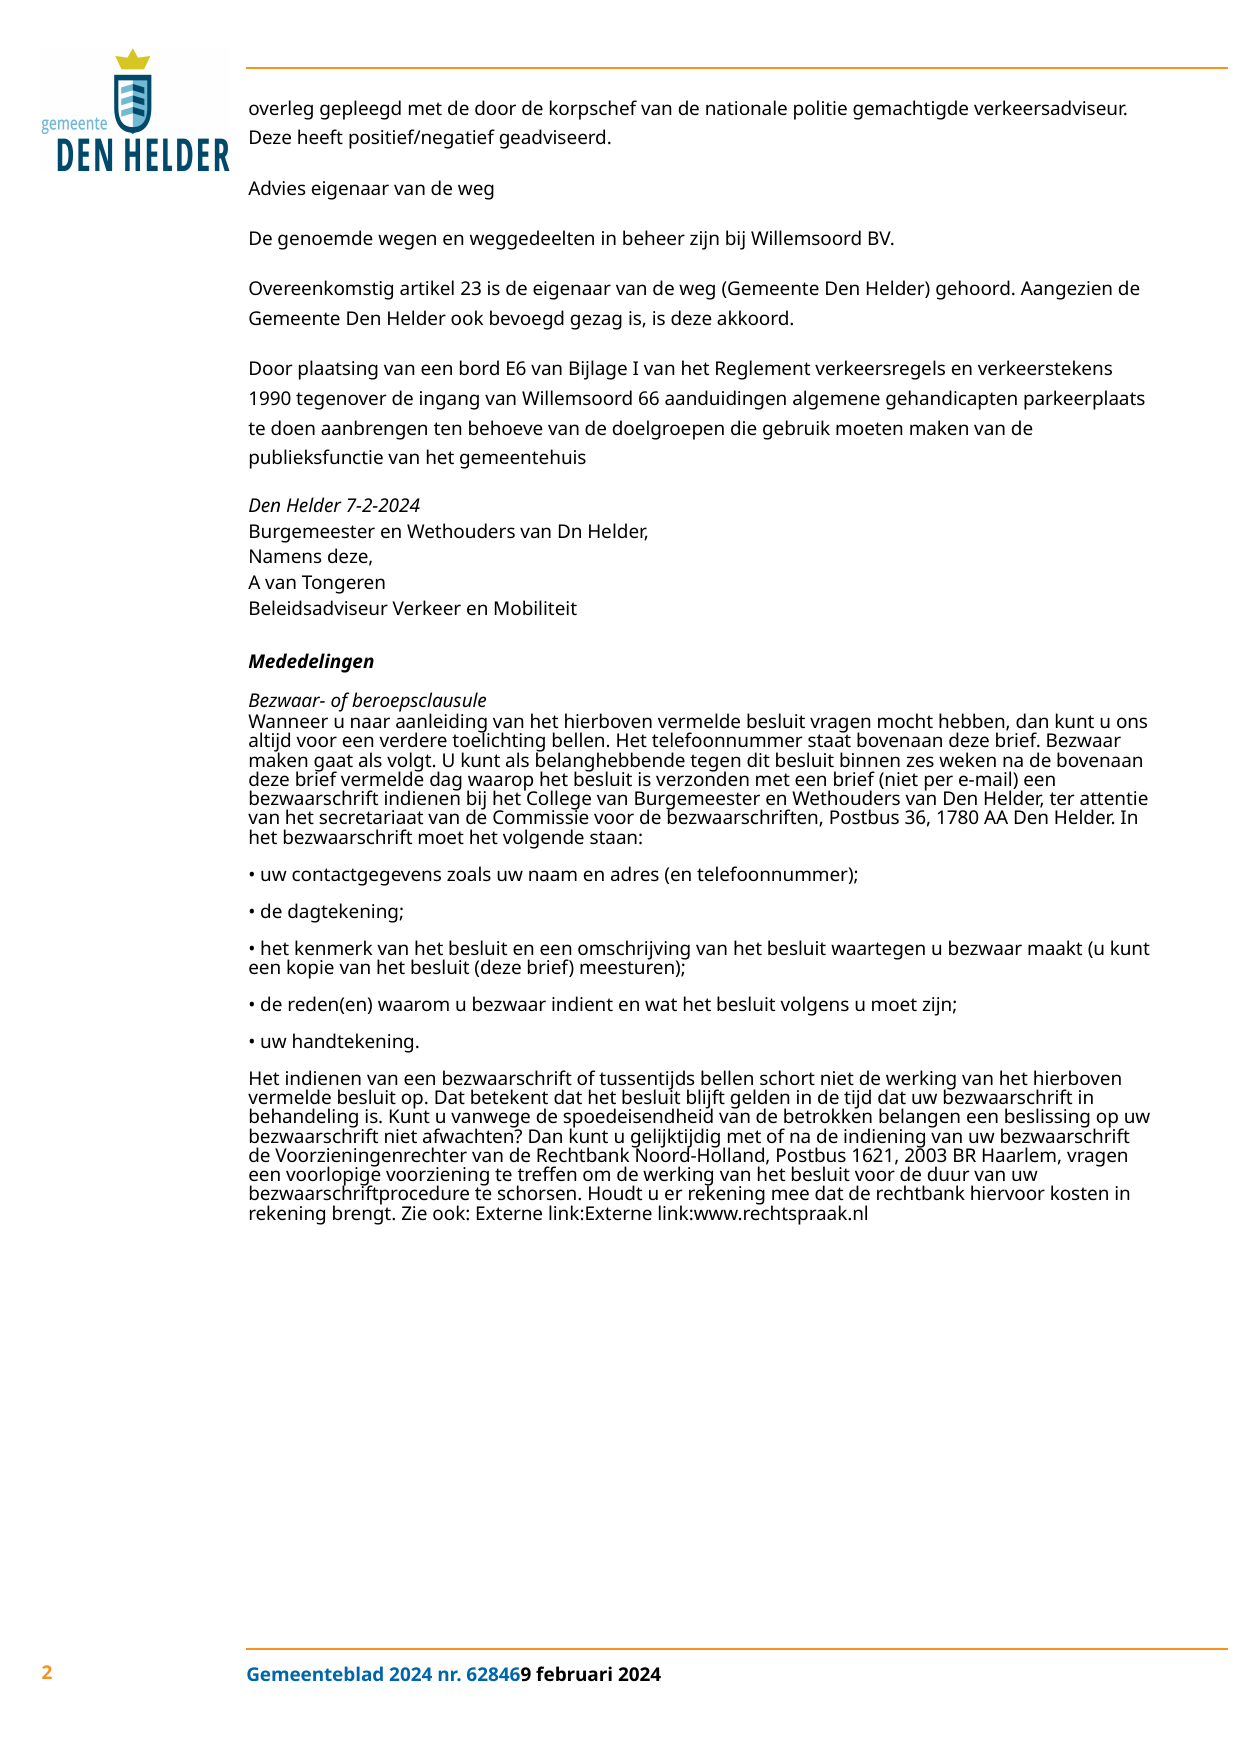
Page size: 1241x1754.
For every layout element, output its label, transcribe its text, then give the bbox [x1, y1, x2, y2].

text • het kenmerk van het besluit en een omschrijving van het besluit waartegen u bezwaar maakt (u kunt een kopie van het besluit (deze brief) meesturen); [248, 939, 1152, 978]
text Mededelingen [248, 648, 1152, 674]
text Burgemeester en Wethouders van Dn Helder, [248, 518, 1152, 544]
text Beleidsadviseur Verkeer en Mobiliteit [248, 595, 1152, 621]
text Den Helder 7-2-2024 [248, 492, 1152, 518]
text Namens deze, [248, 544, 1152, 569]
text Advies eigenaar van de weg [248, 175, 1152, 201]
text Overeenkomstig artikel 23 is de eigenaar van de weg (Gemeente Den Helder) gehoord. Aangezien de Gemeente Den Helder ook bevoegd gezag is, is deze akkoord. [248, 276, 1152, 331]
picture [182, 144, 187, 165]
picture [41, 47, 231, 172]
picture [63, 144, 68, 165]
text • uw handtekening. [248, 1033, 1152, 1052]
text • de reden(en) waarom u bezwaar indient en wat het besluit volgens u moet zijn; [248, 996, 1152, 1015]
text Wanneer u naar aanleiding van het hierboven vermelde besluit vragen mocht hebben, dan kunt u ons altijd voor een verdere toelichting bellen. Het telefoonnummer staat bovenaan deze brief. Bezwaar maken gaat als volgt. U kunt als belanghebbende tegen dit besluit binnen zes weken na de bovenaan deze brief vermelde dag waarop het besluit is verzonden met een brief (niet per e-mail) een bezwaarschrift indienen bij het College van Burgemeester en Wethouders van Den Helder, ter attentie van het secretariaat van de Commissie voor de bezwaarschriften, Postbus 36, 1780 AA Den Helder. In het bezwaarschrift moet het volgende staan: [248, 713, 1152, 848]
text Bezwaar- of beroepsclausule [248, 687, 1152, 713]
picture [220, 160, 224, 172]
picture [130, 157, 135, 172]
text Door plaatsing van een bord E6 van Bijlage I van het Reglement verkeersregels en verkeerstekens 1990 tegenover de ingang van Willemsoord 66 aanduidingen algemene gehandicapten parkeerplaats te doen aanbrengen ten behoeve van de doelgroepen die gebruik moeten maken van de publieksfunctie van het gemeentehuis [248, 356, 1152, 470]
picture [100, 154, 106, 172]
text Het indienen van een bezwaarschrift of tussentijds bellen schort niet de werking van het hierboven vermelde besluit op. Dat betekent dat het besluit blijft gelden in de tijd dat uw bezwaarschrift in behandeling is. Kunt u vanwege de spoedeisendheid van de betrokken belangen een beslissing op uw bezwaarschrift niet afwachten? Dan kunt u gelijktijdig met of na de indiening van uw bezwaarschrift de Voorzieningenrechter van de Rechtbank Noord-Holland, Postbus 1621, 2003 BR Haarlem, vragen een voorlopige voorziening te treffen om de werking van het besluit voor de duur van uw bezwaarschriftprocedure te schorsen. Houdt u er rekening mee dat de rechtbank hiervoor kosten in rekening brengt. Zie ook: Externe link:Externe link:www.rechtspraak.nl [248, 1070, 1152, 1224]
text A van Tongeren [248, 569, 1152, 595]
text • uw contactgegevens zoals uw naam en adres (en telefoonnummer); [248, 866, 1152, 885]
text overleg gepleegd met de door de korpschef van de nationale politie gemachtigde verkeersadviseur. Deze heeft positief/negatief geadviseerd. [248, 95, 1152, 150]
text De genoemde wegen en weggedeelten in beheer zijn bij Willemsoord BV. [248, 225, 1152, 251]
text • de dagtekening; [248, 903, 1152, 922]
